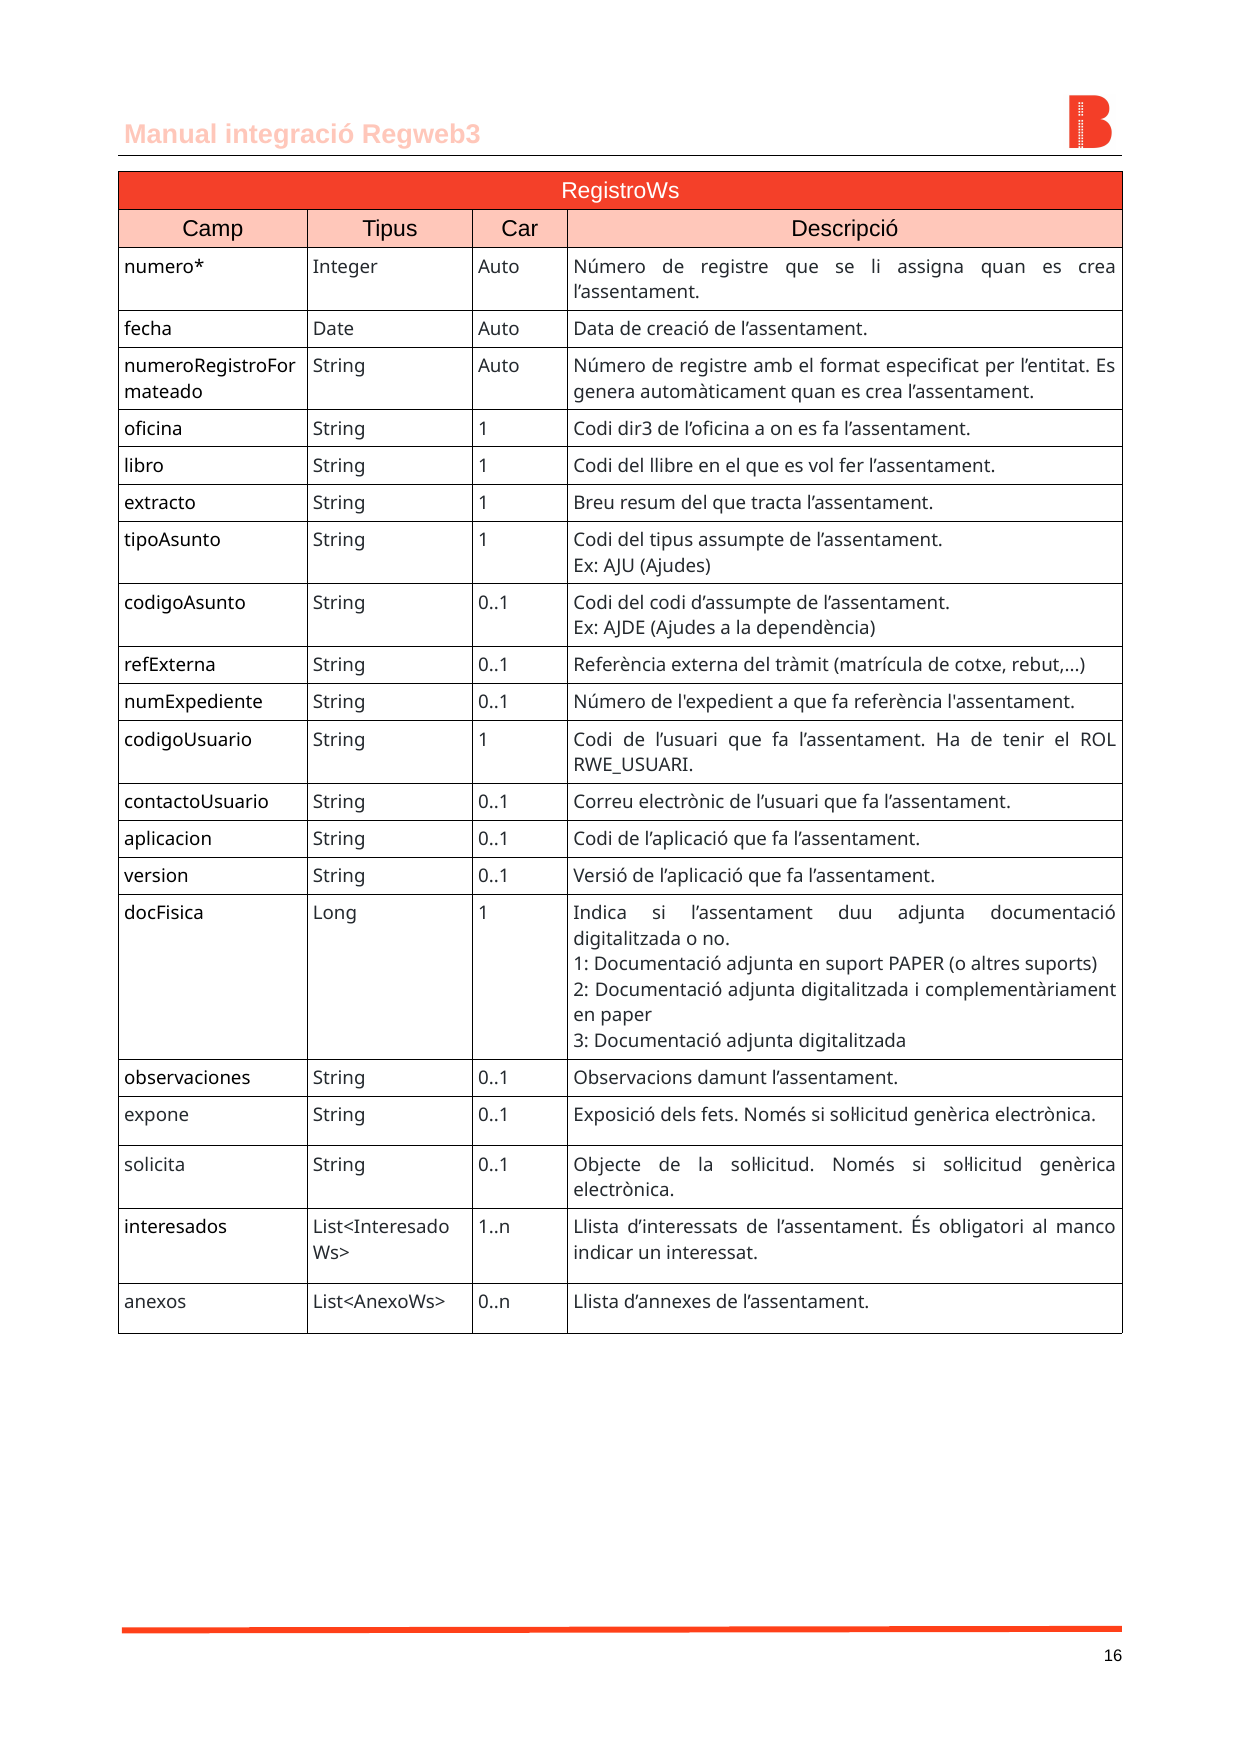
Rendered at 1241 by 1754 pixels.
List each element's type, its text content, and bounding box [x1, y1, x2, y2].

table_cell Auto [473, 348, 567, 409]
table_cell version [119, 858, 307, 894]
table_cell Auto [473, 248, 567, 310]
table_cell Referència externa del tràmit (matrícula de cotxe, rebut,...) [568, 647, 1122, 683]
table_cell 0..1 [473, 1146, 567, 1208]
table_cell interesados [119, 1209, 307, 1283]
table_cell 1 [473, 721, 567, 783]
table_cell Llista d’interessats de l’assentament. És obligatori al manco indicar un interessat. [568, 1209, 1122, 1283]
table_cell String [308, 821, 472, 857]
table_cell solicita [119, 1146, 307, 1208]
table_cell 1..n [473, 1209, 567, 1283]
table_cell String [308, 1146, 472, 1208]
table_cell 0..1 [473, 647, 567, 683]
table_cell extracto [119, 485, 307, 521]
table_cell expone [119, 1097, 307, 1145]
table_cell String [308, 784, 472, 820]
table_cell Integer [308, 248, 472, 310]
table_cell aplicacion [119, 821, 307, 857]
table_cell 0..1 [473, 784, 567, 820]
table_cell Long [308, 895, 472, 1058]
table_cell oficina [119, 410, 307, 446]
table_cell 1 [473, 895, 567, 1058]
table_cell numero* [119, 248, 307, 310]
table_cell Correu electrònic de l’usuari que fa l’assentament. [568, 784, 1122, 820]
table_cell Car [473, 210, 567, 247]
table_cell Breu resum del que tracta l’assentament. [568, 485, 1122, 521]
table_cell String [308, 721, 472, 783]
table_cell String [308, 684, 472, 720]
table_cell 0..1 [473, 821, 567, 857]
table_cell Número de registre amb el format especificat per l’entitat. Es genera automàticament quan es crea l’assentament. [568, 348, 1122, 409]
table_cell Versió de l’aplicació que fa l’assentament. [568, 858, 1122, 894]
table_cell Codi dir3 de l’oficina a on es fa l’assentament. [568, 410, 1122, 446]
table_cell numExpediente [119, 684, 307, 720]
table_cell String [308, 410, 472, 446]
table_cell 0..n [473, 1284, 567, 1332]
table_cell String [308, 447, 472, 483]
picture [1063, 94, 1117, 150]
table_cell List<InteresadoWs> [308, 1209, 472, 1283]
table_cell String [308, 647, 472, 683]
table_cell 0..1 [473, 1060, 567, 1096]
table_cell Observacions damunt l’assentament. [568, 1060, 1122, 1096]
table_cell String [308, 348, 472, 409]
table_cell 0..1 [473, 1097, 567, 1145]
table_cell Codi de l’aplicació que fa l’assentament. [568, 821, 1122, 857]
table_cell contactoUsuario [119, 784, 307, 820]
table_cell 1 [473, 522, 567, 583]
table_cell 0..1 [473, 858, 567, 894]
table_cell tipoAsunto [119, 522, 307, 583]
table_cell libro [119, 447, 307, 483]
table_cell String [308, 1060, 472, 1096]
table_cell List<AnexoWs> [308, 1284, 472, 1332]
table_cell anexos [119, 1284, 307, 1332]
table_cell Exposició dels fets. Només si sol·licitud genèrica electrònica. [568, 1097, 1122, 1145]
table_cell Objecte de la sol·licitud. Només si sol·licitud genèrica electrònica. [568, 1146, 1122, 1208]
table_cell Descripció [568, 210, 1122, 247]
table_cell Codi del tipus assumpte de l’assentament. Ex: AJU (Ajudes) [568, 522, 1122, 583]
table_cell 0..1 [473, 684, 567, 720]
table_cell codigoAsunto [119, 584, 307, 646]
table_cell Llista d’annexes de l’assentament. [568, 1284, 1122, 1332]
table_cell docFisica [119, 895, 307, 1058]
table_cell String [308, 858, 472, 894]
table_cell Auto [473, 311, 567, 347]
table_cell String [308, 1097, 472, 1145]
table_cell Camp [119, 210, 307, 247]
table_cell Indica si l’assentament duu adjunta documentació digitalitzada o no. 1: Documentació adjunta en suport PAPER (o altres suports) 2: Documentació adjunta digitalitzada i complementàriament en paper 3: Documentació adjunta digitalitzada [568, 895, 1122, 1058]
table_cell fecha [119, 311, 307, 347]
table_cell String [308, 584, 472, 646]
table_cell Date [308, 311, 472, 347]
table_cell 1 [473, 410, 567, 446]
table_cell Codi de l’usuari que fa l’assentament. Ha de tenir el ROL RWE_USUARI. [568, 721, 1122, 783]
table_cell String [308, 485, 472, 521]
table_cell refExterna [119, 647, 307, 683]
table_cell codigoUsuario [119, 721, 307, 783]
table_cell 0..1 [473, 584, 567, 646]
table_cell Tipus [308, 210, 472, 247]
table_cell 1 [473, 447, 567, 483]
table_cell Data de creació de l’assentament. [568, 311, 1122, 347]
table_cell observaciones [119, 1060, 307, 1096]
table_cell 1 [473, 485, 567, 521]
table_cell Número de registre que se li assigna quan es crea l’assentament. [568, 248, 1122, 310]
table_cell Codi del llibre en el que es vol fer l’assentament. [568, 447, 1122, 483]
table_cell Número de l'expedient a que fa referència l'assentament. [568, 684, 1122, 720]
table_cell Codi del codi d’assumpte de l’assentament. Ex: AJDE (Ajudes a la dependència) [568, 584, 1122, 646]
table_header RegistroWs [119, 172, 1122, 209]
table_cell numeroRegistroFormateado [119, 348, 307, 409]
table_cell String [308, 522, 472, 583]
